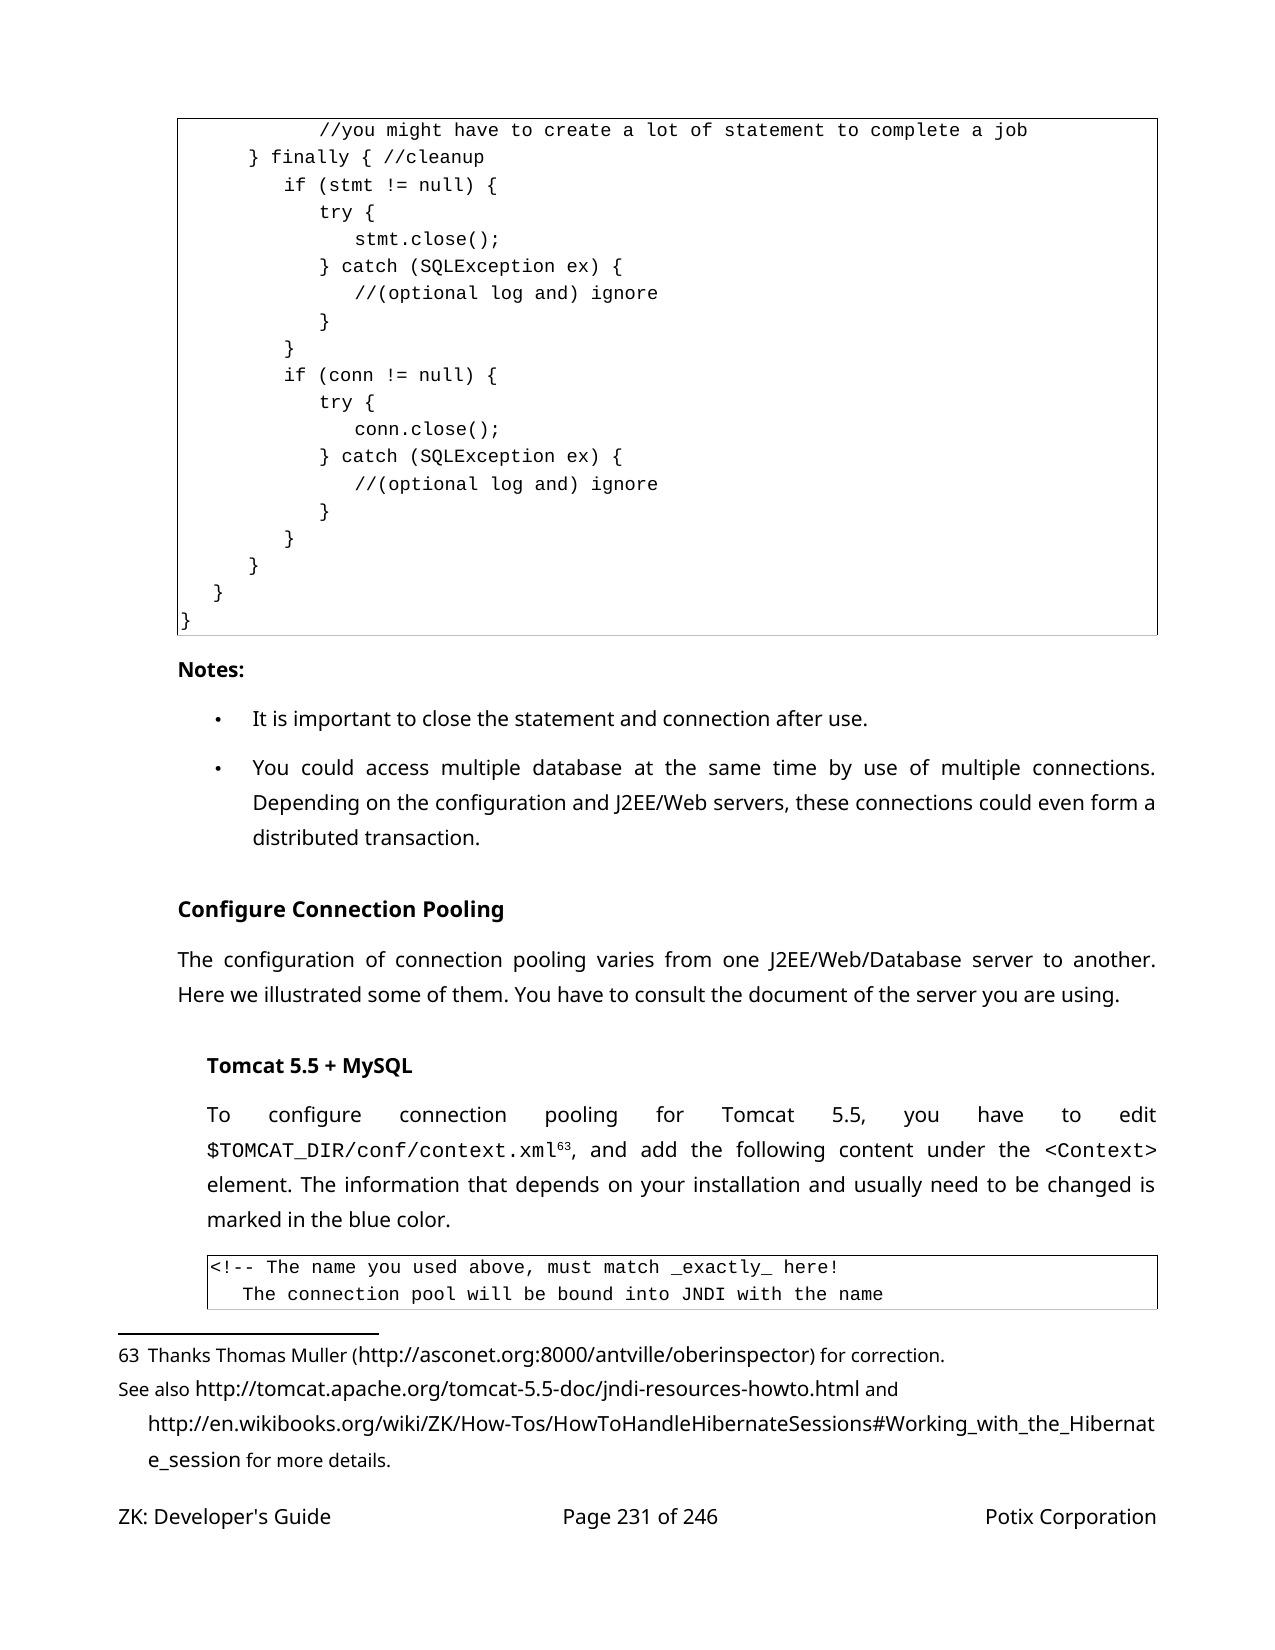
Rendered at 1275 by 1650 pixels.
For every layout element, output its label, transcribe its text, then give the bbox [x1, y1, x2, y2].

text try { [178, 200, 1157, 224]
text //you might have to create a lot of statement to complete a job [178, 119, 1157, 142]
text } [178, 499, 1157, 523]
text To configure connection pooling for Tomcat 5.5, you have to edit $TOMCAT_DIR/conf/context.xml, and add the following content under the <Context> element. The information that depends on your installation and usually need to be changed is marked in the blue color. [207, 1100, 1157, 1234]
text The connection pool will be bound into JNDI with the name [208, 1282, 1157, 1309]
text //(optional log and) ignore [178, 472, 1157, 496]
text Thanks Thomas Muller (http://asconet.org:8000/antville/oberinspector) for correction. [118, 1340, 1157, 1368]
text //(optional log and) ignore [178, 281, 1157, 306]
text } catch (SQLException ex) { [178, 444, 1157, 469]
text } [178, 308, 1157, 333]
text try { [178, 390, 1157, 414]
text Notes: [177, 655, 1157, 684]
text } [178, 553, 1157, 577]
text if (conn != null) { [178, 363, 1157, 387]
text See also http://tomcat.apache.org/tomcat-5.5-doc/jndi-resources-howto.html and http://en.wikibooks.org/wiki/ZK/How-Tos/HowToHandleHibernateSessions#Working_with_the_Hibernate_session for more details. [118, 1374, 1157, 1473]
list You could access multiple database at the same time by use of multiple connections. Depending on the configuration and J2EE/Web servers, these connections could even form a distributed transaction. [215, 753, 1157, 852]
text The configuration of connection pooling varies from one J2EE/Web/Database server to another. Here we illustrated some of them. You have to consult the document of the server you are using. [177, 945, 1157, 1008]
text } [178, 336, 1157, 360]
subtitle Tomcat 5.5 + MySQL [207, 1051, 1157, 1079]
text } [178, 526, 1157, 550]
text } finally { //cleanup [178, 145, 1157, 169]
text <!-- The name you used above, must match _exactly_ here! [208, 1256, 1157, 1279]
text } catch (SQLException ex) { [178, 254, 1157, 278]
list It is important to close the statement and connection after use. [215, 704, 1157, 732]
text stmt.close(); [178, 227, 1157, 251]
subtitle Configure Connection Pooling [177, 894, 1157, 924]
text conn.close(); [178, 417, 1157, 441]
text if (stmt != null) { [178, 172, 1157, 197]
text } [178, 607, 1157, 635]
text } [178, 580, 1157, 604]
